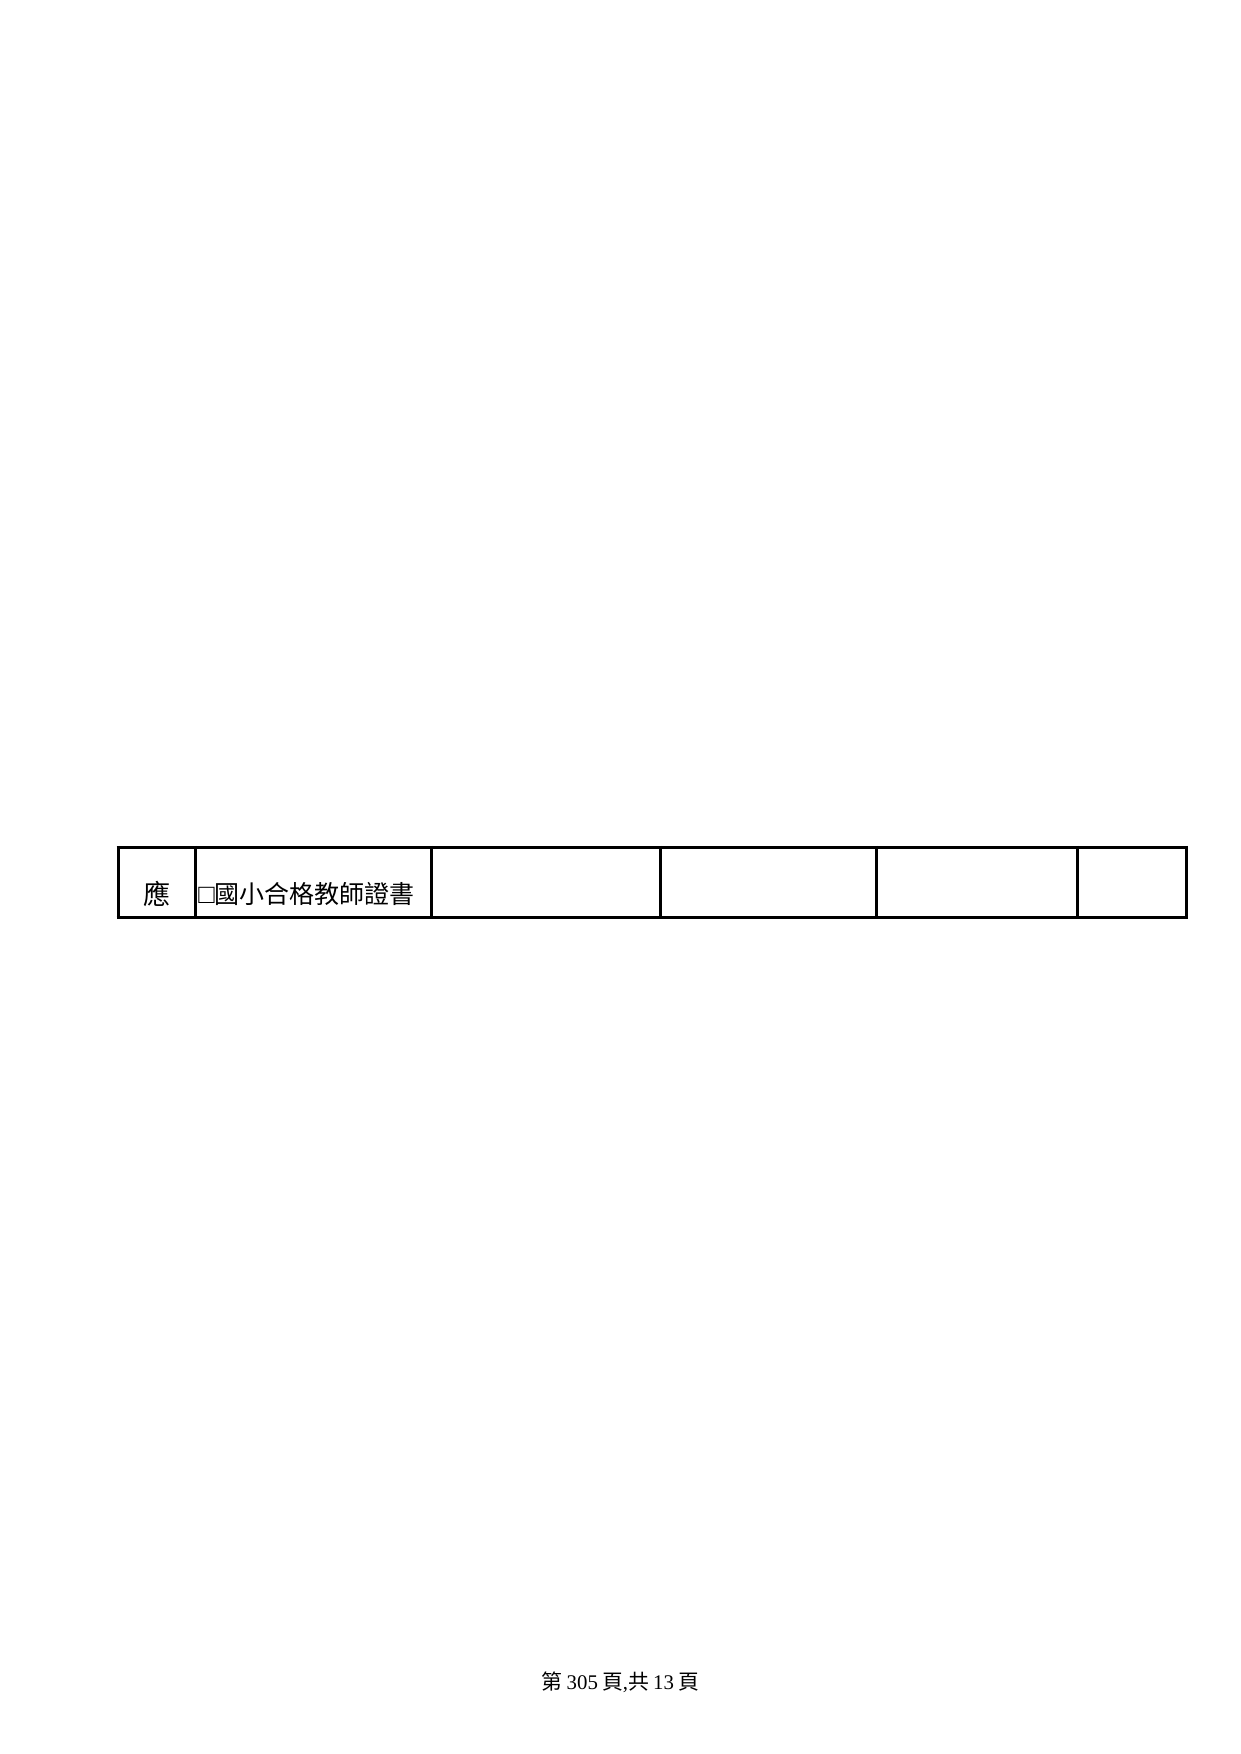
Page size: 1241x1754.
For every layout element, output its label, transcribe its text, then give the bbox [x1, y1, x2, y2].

table_cell [878, 849, 1076, 916]
table_cell [1079, 849, 1185, 916]
table_cell □國小合格教師證書 [197, 849, 430, 916]
table_cell [662, 849, 875, 916]
table_cell [433, 849, 659, 916]
table_cell 應 繳 驗 證 件 [120, 849, 194, 916]
